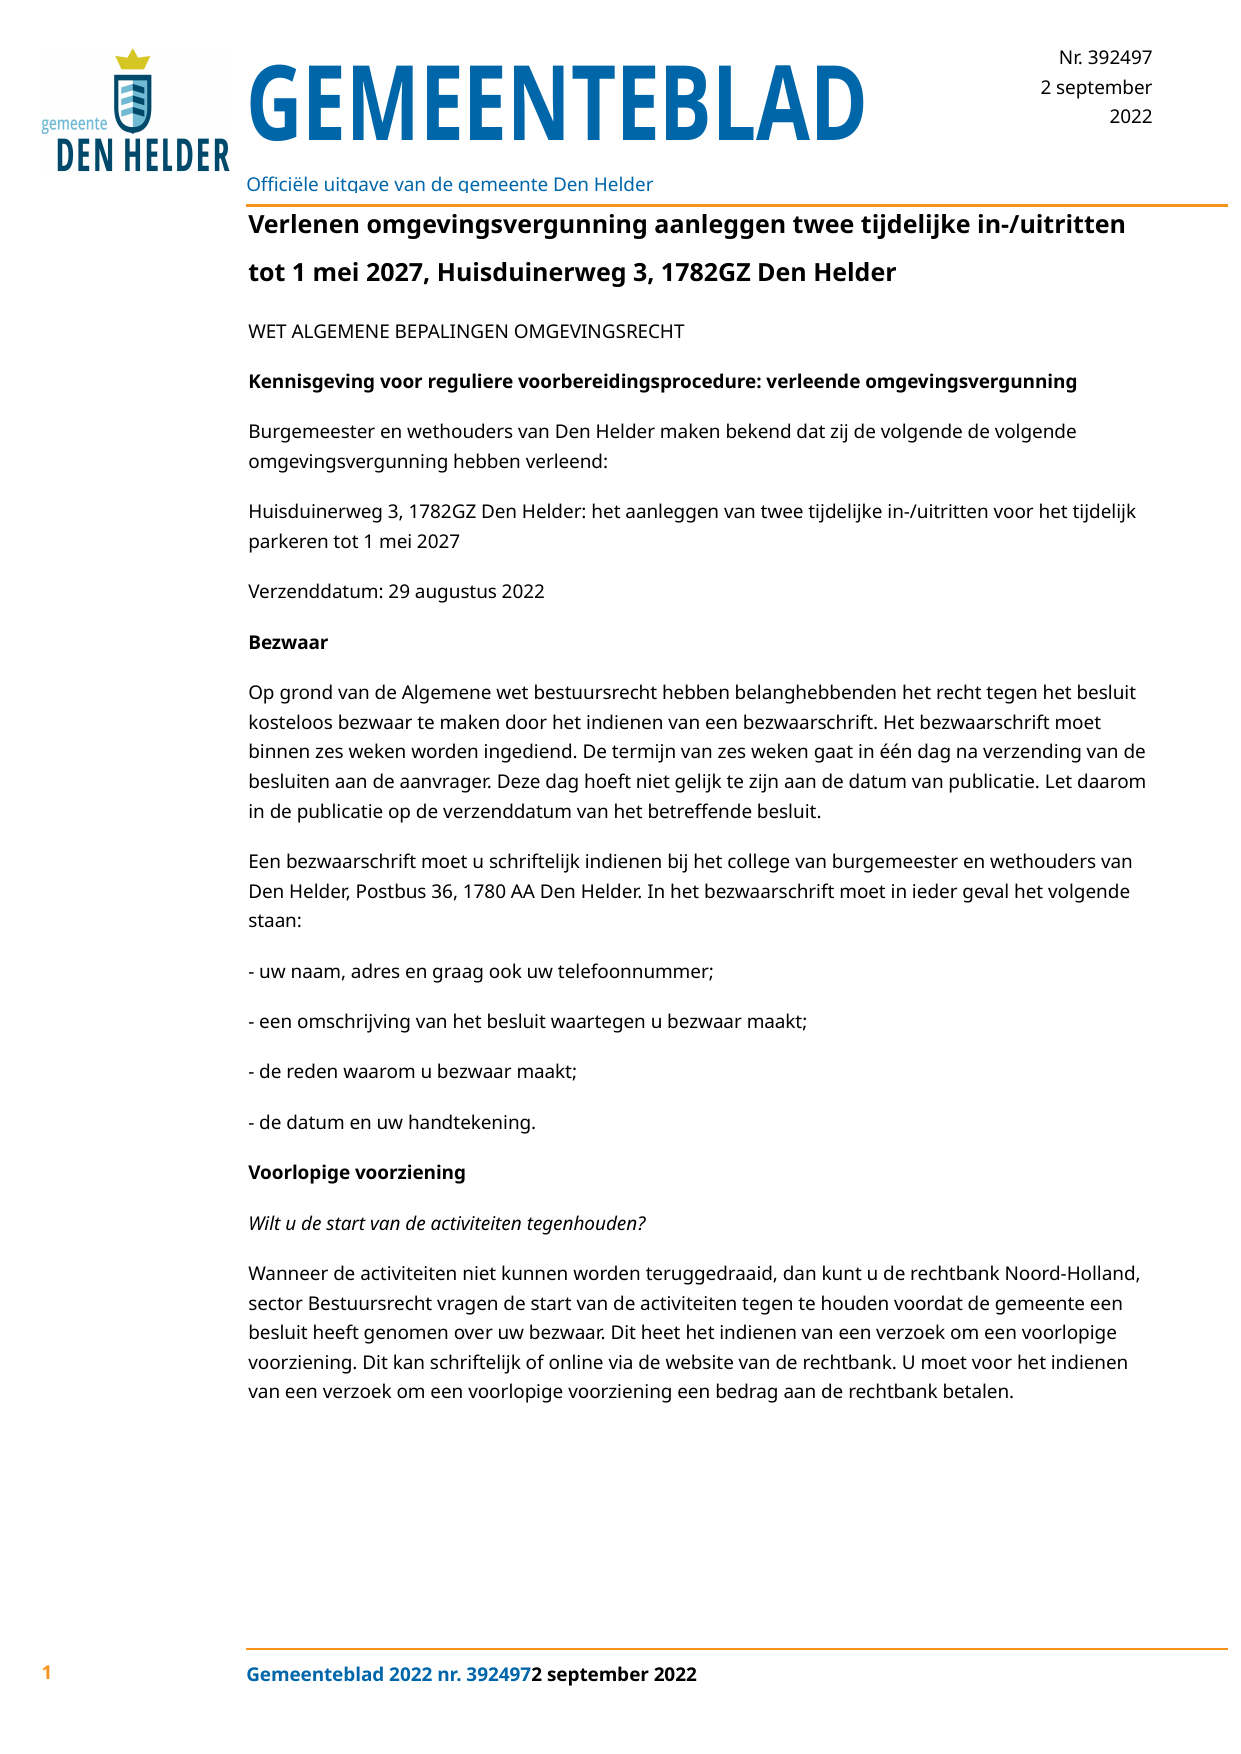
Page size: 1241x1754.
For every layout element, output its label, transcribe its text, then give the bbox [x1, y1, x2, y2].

text - een omschrijving van het besluit waartegen u bezwaar maakt; [248, 1008, 1152, 1034]
text - uw naam, adres en graag ook uw telefoonnummer; [248, 958, 1152, 984]
text Wilt u de start van de activiteiten tegenhouden? [248, 1210, 1152, 1236]
picture [130, 157, 135, 172]
text WET ALGEMENE BEPALINGEN OMGEVINGSRECHT [248, 318, 1152, 344]
text Kennisgeving voor reguliere voorbereidingsprocedure: verleende omgevingsvergunning [248, 368, 1152, 394]
text Verlenen omgevingsvergunning aanleggen twee tijdelijke in-/uitritten tot 1 mei 2027, Huisduinerweg 3, 1782GZ Den Helder [248, 207, 1152, 288]
text Wanneer de activiteiten niet kunnen worden teruggedraaid, dan kunt u de rechtbank Noord-Holland, sector Bestuursrecht vragen de start van de activiteiten tegen te houden voordat de gemeente een besluit heeft genomen over uw bezwaar. Dit heet het indienen van een verzoek om een voorlopige voorziening. Dit kan schriftelijk of online via de website van de rechtbank. U moet voor het indienen van een verzoek om een voorlopige voorziening een bedrag aan de rechtbank betalen. [248, 1260, 1152, 1404]
text Op grond van de Algemene wet bestuursrecht hebben belanghebbenden het recht tegen het besluit kosteloos bezwaar te maken door het indienen van een bezwaarschrift. Het bezwaarschrift moet binnen zes weken worden ingediend. De termijn van zes weken gaat in één dag na verzending van de besluiten aan de aanvrager. Deze dag hoeft niet gelijk te zijn aan de datum van publicatie. Let daarom in de publicatie op de verzenddatum van het betreffende besluit. [248, 679, 1152, 824]
picture [220, 160, 224, 172]
picture [182, 144, 187, 165]
text Bezwaar [248, 629, 1152, 655]
text Burgemeester en wethouders van Den Helder maken bekend dat zij de volgende de volgende omgevingsvergunning hebben verleend: [248, 419, 1152, 474]
text Verzenddatum: 29 augustus 2022 [248, 579, 1152, 604]
text - de datum en uw handtekening. [248, 1109, 1152, 1135]
picture [63, 144, 68, 165]
text - de reden waarom u bezwaar maakt; [248, 1059, 1152, 1084]
picture [41, 47, 231, 172]
picture [100, 154, 106, 172]
text Een bezwaarschrift moet u schriftelijk indienen bij het college van burgemeester en wethouders van Den Helder, Postbus 36, 1780 AA Den Helder. In het bezwaarschrift moet in ieder geval het volgende staan: [248, 848, 1152, 933]
text Voorlopige voorziening [248, 1159, 1152, 1185]
text Huisduinerweg 3, 1782GZ Den Helder: het aanleggen van twee tijdelijke in-/uitritten voor het tijdelijk parkeren tot 1 mei 2027 [248, 499, 1152, 554]
